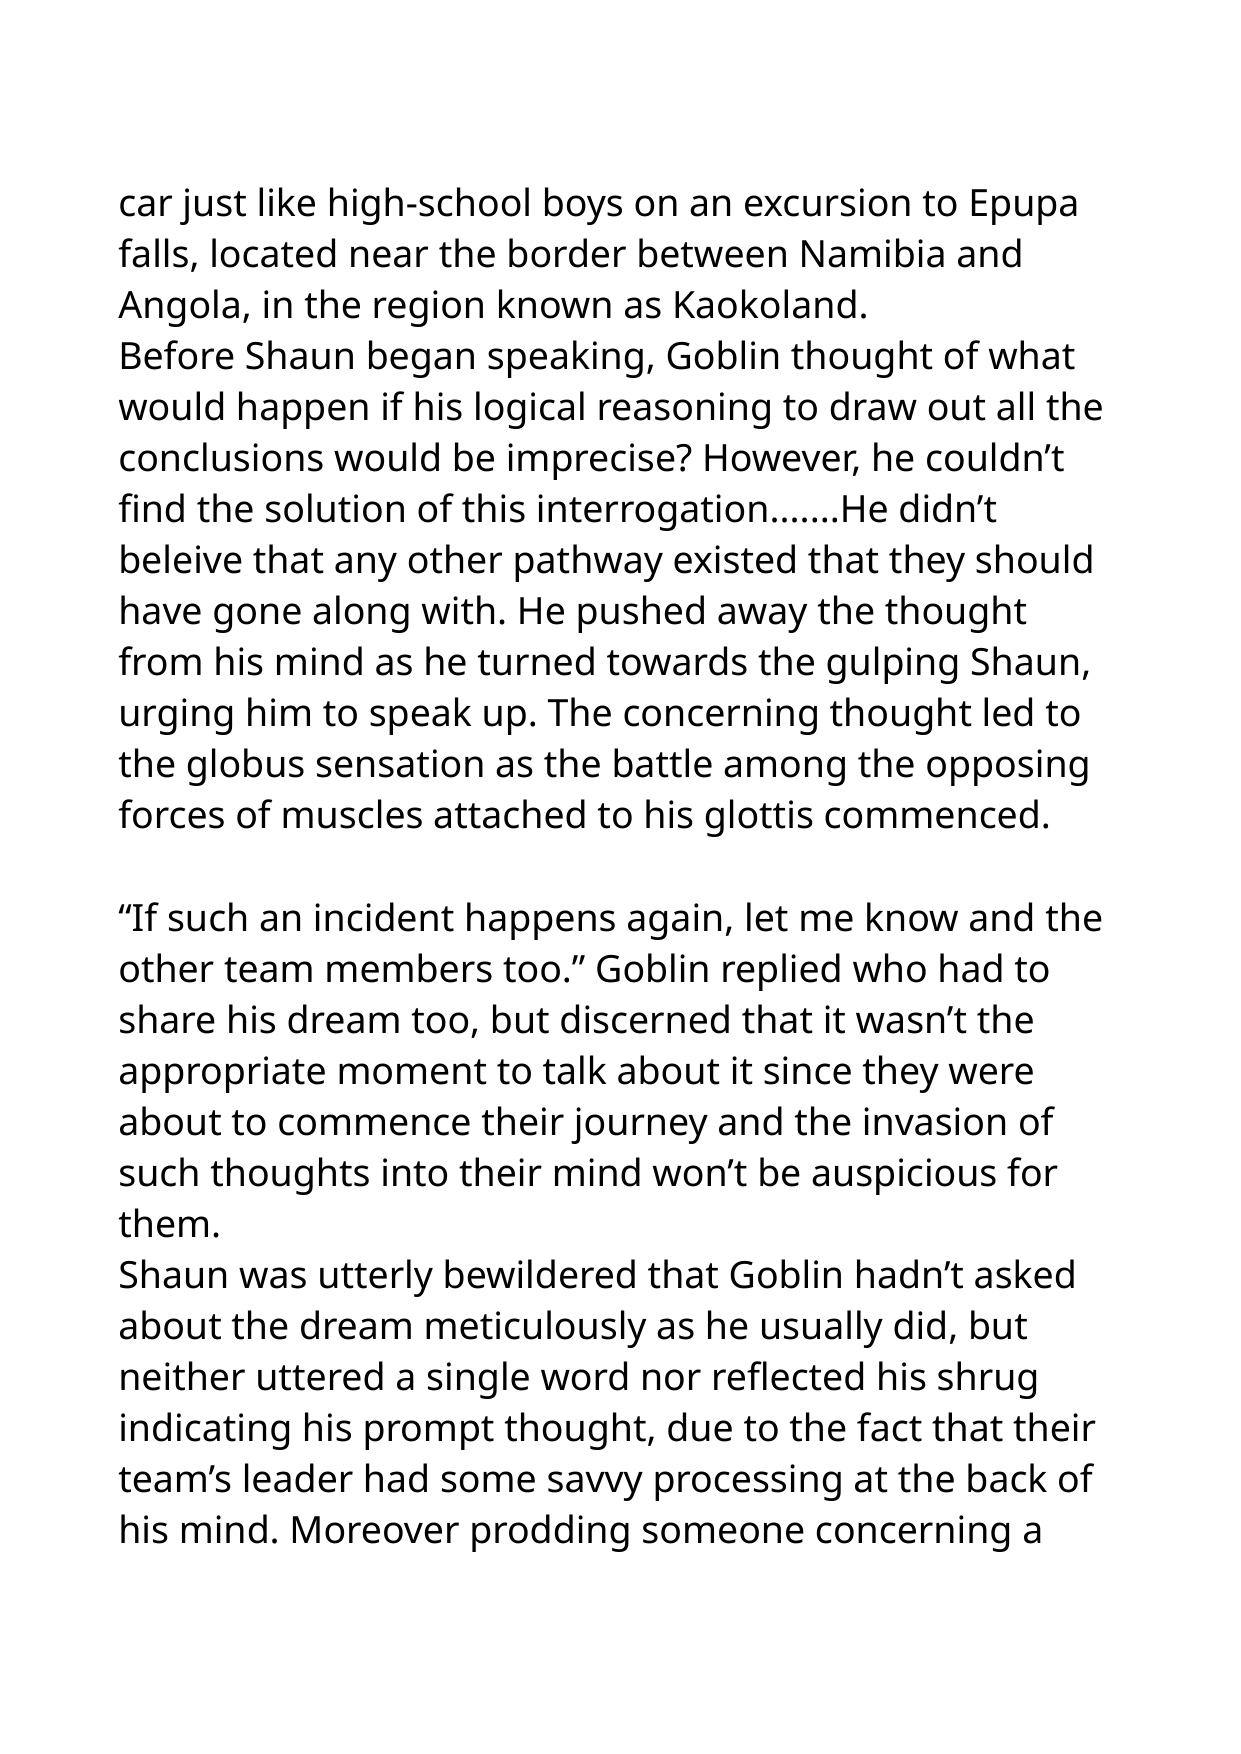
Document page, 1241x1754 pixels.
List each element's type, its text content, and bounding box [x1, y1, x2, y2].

text “If such an incident happens again, let me know and the other team members too.” Goblin replied who had to share his dream too, but discerned that it wasn’t the appropriate moment to talk about it since they were about to commence their journey and the invasion of such thoughts into their mind won’t be auspicious for them. [118, 891, 1122, 1248]
text Before Shaun began speaking, Goblin thought of what would happen if his logical reasoning to draw out all the conclusions would be imprecise? However, he couldn’t find the solution of this interrogation.......He didn’t beleive that any other pathway existed that they should have gone along with. He pushed away the thought from his mind as he turned towards the gulping Shaun, urging him to speak up. The concerning thought led to the globus sensation as the battle among the opposing forces of muscles attached to his glottis commenced. [118, 329, 1122, 840]
text Shaun was utterly bewildered that Goblin hadn’t asked about the dream meticulously as he usually did, but neither uttered a single word nor reflected his shrug indicating his prompt thought, due to the fact that their team’s leader had some savvy processing at the back of his mind. Moreover prodding someone concerning a [118, 1248, 1122, 1554]
text car just like high-school boys on an excursion to Epupa falls, located near the border between Namibia and Angola, in the region known as Kaokoland. [118, 176, 1122, 329]
